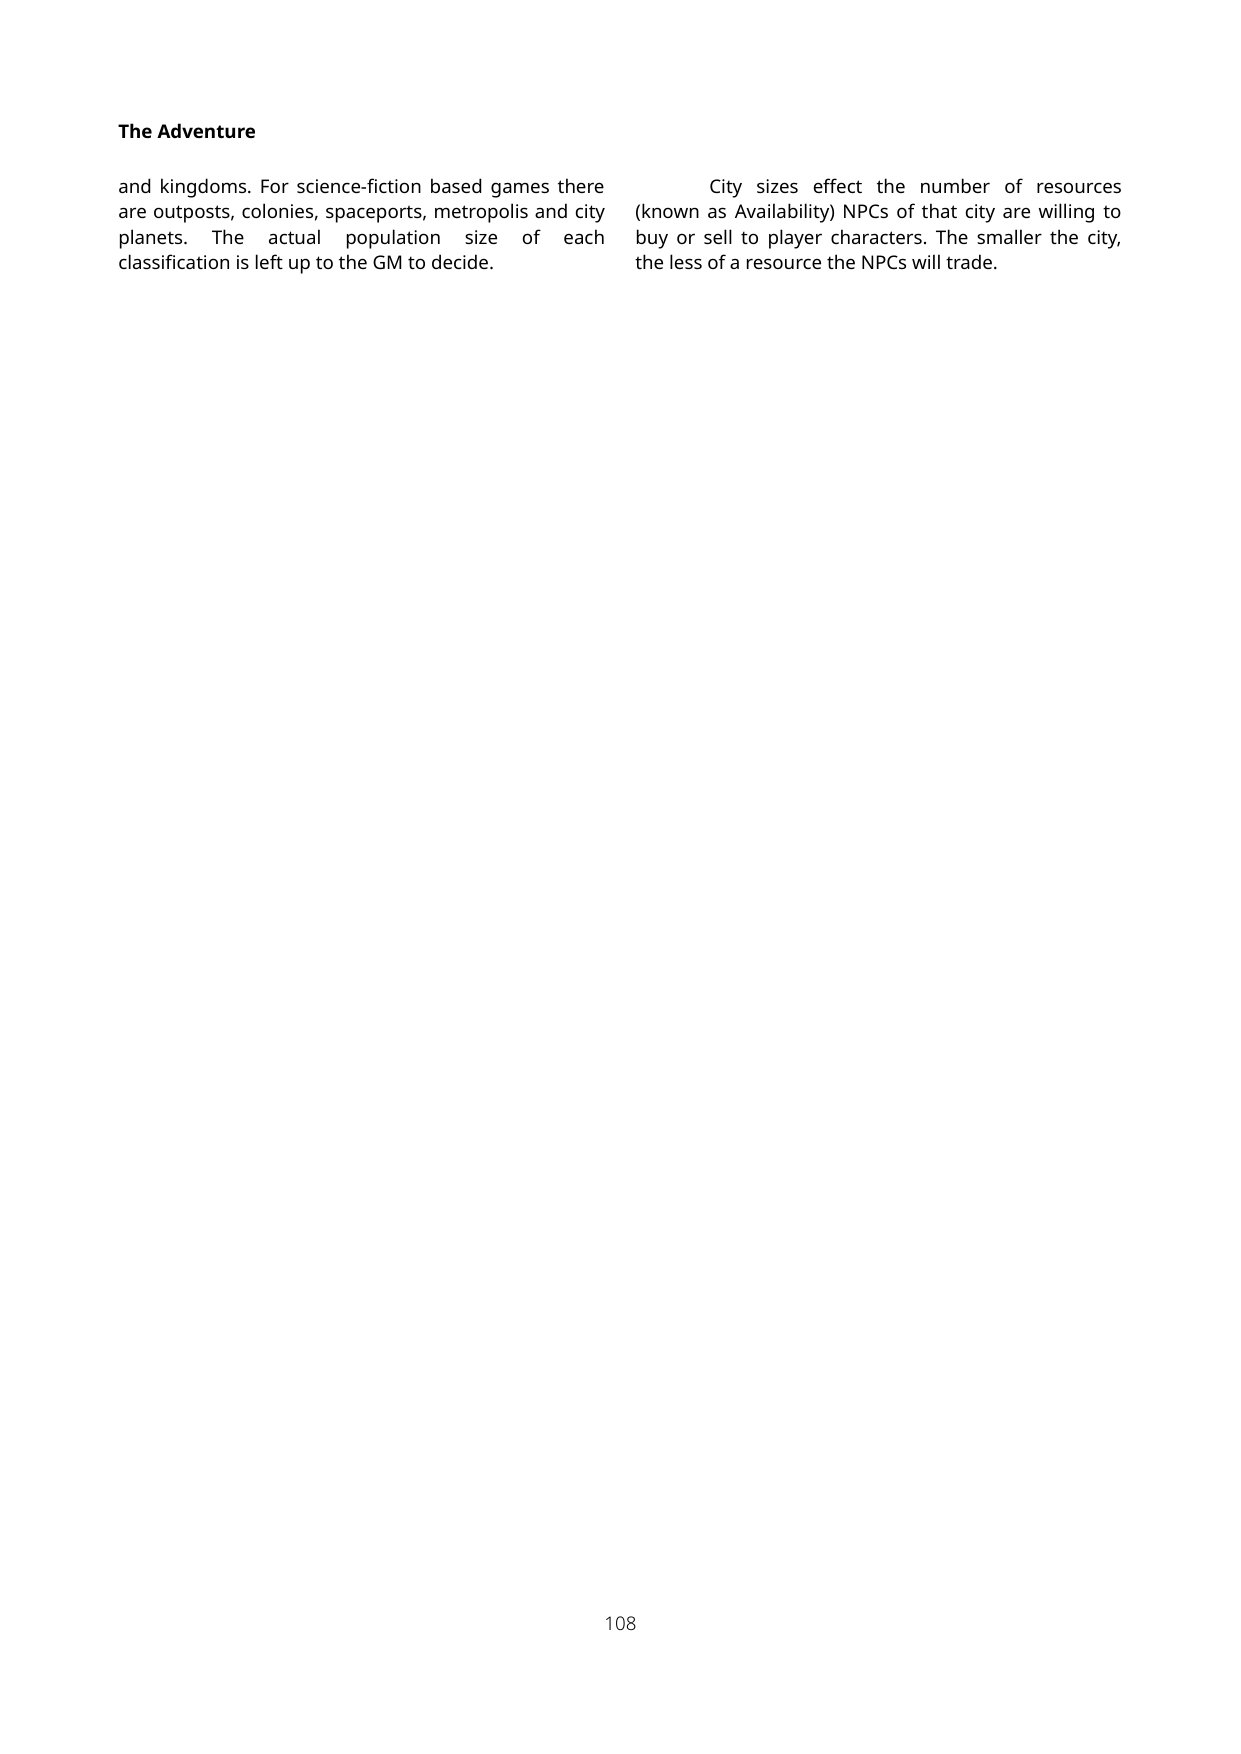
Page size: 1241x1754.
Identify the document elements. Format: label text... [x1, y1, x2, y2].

text and kingdoms. For science-fiction based games there are outposts, colonies, spaceports, metropolis and city planets. The actual population size of each classification is left up to the GM to decide. [118, 173, 605, 275]
text City sizes effect the number of resources (known as Availability) NPCs of that city are willing to buy or sell to player characters. The smaller the city, the less of a resource the NPCs will trade. [635, 173, 1122, 275]
